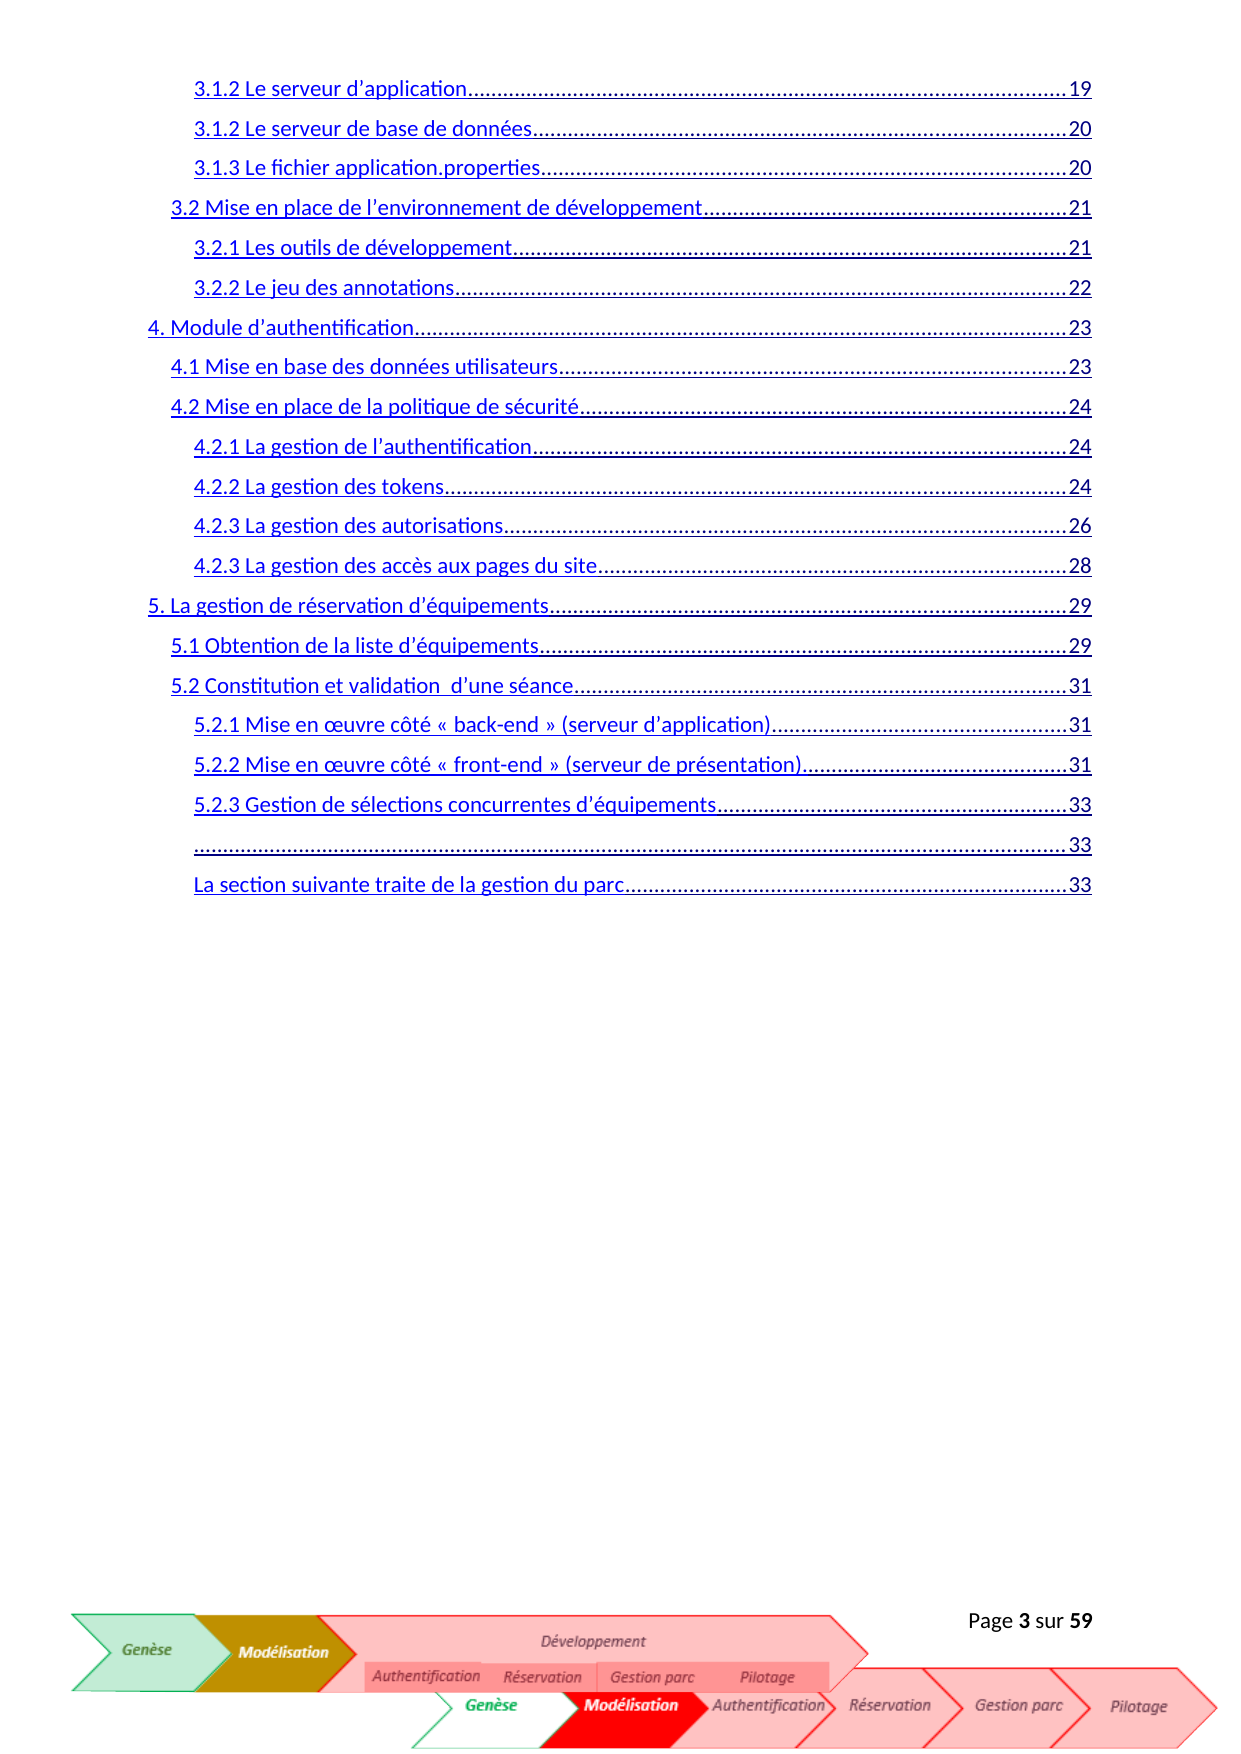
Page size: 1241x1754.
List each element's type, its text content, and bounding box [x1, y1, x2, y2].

text 3.2.2 Le jeu des annotations 22 [193, 273, 1092, 297]
text 4.2.1 La gestion de l’authentification 24 [193, 432, 1092, 456]
text 5.1 Obtention de la liste d’équipements 29 [171, 631, 1092, 655]
text 5.2.2 Mise en œuvre côté « front-end » (serveur de présentation). 31 [193, 750, 1092, 774]
text 5.2.1 Mise en œuvre côté « back-end » (serveur d’application) 31 [193, 711, 1092, 735]
text 3.1.3 Le fichier application.properties 20 [193, 153, 1092, 178]
text 3.2 Mise en place de l’environnement de développement 21 [171, 193, 1092, 217]
text 33 [193, 830, 1092, 854]
text La section suivante traite de la gestion du parc 33 [193, 870, 1092, 894]
text 4.1 Mise en base des données utilisateurs 23 [171, 352, 1092, 377]
text 3.1.2 Le serveur de base de données 20 [193, 114, 1092, 138]
text 5.2 Constitution et validation d’une séance 31 [171, 671, 1092, 695]
text 4.2.3 La gestion des autorisations 26 [193, 512, 1092, 536]
text 4.2.3 La gestion des accès aux pages du site 28 [193, 551, 1092, 576]
text 4.2 Mise en place de la politique de sécurité 24 [171, 392, 1092, 416]
text 4. Module d’authentification 23 [148, 313, 1092, 337]
text 5.2.3 Gestion de sélections concurrentes d’équipements 33 [193, 790, 1092, 814]
text 3.1.2 Le serveur d’application 19 [193, 74, 1092, 98]
text 5. La gestion de réservation d’équipements 29 [148, 591, 1092, 615]
text 3.2.1 Les outils de développement 21 [193, 233, 1092, 257]
text 4.2.2 La gestion des tokens 24 [193, 472, 1092, 496]
